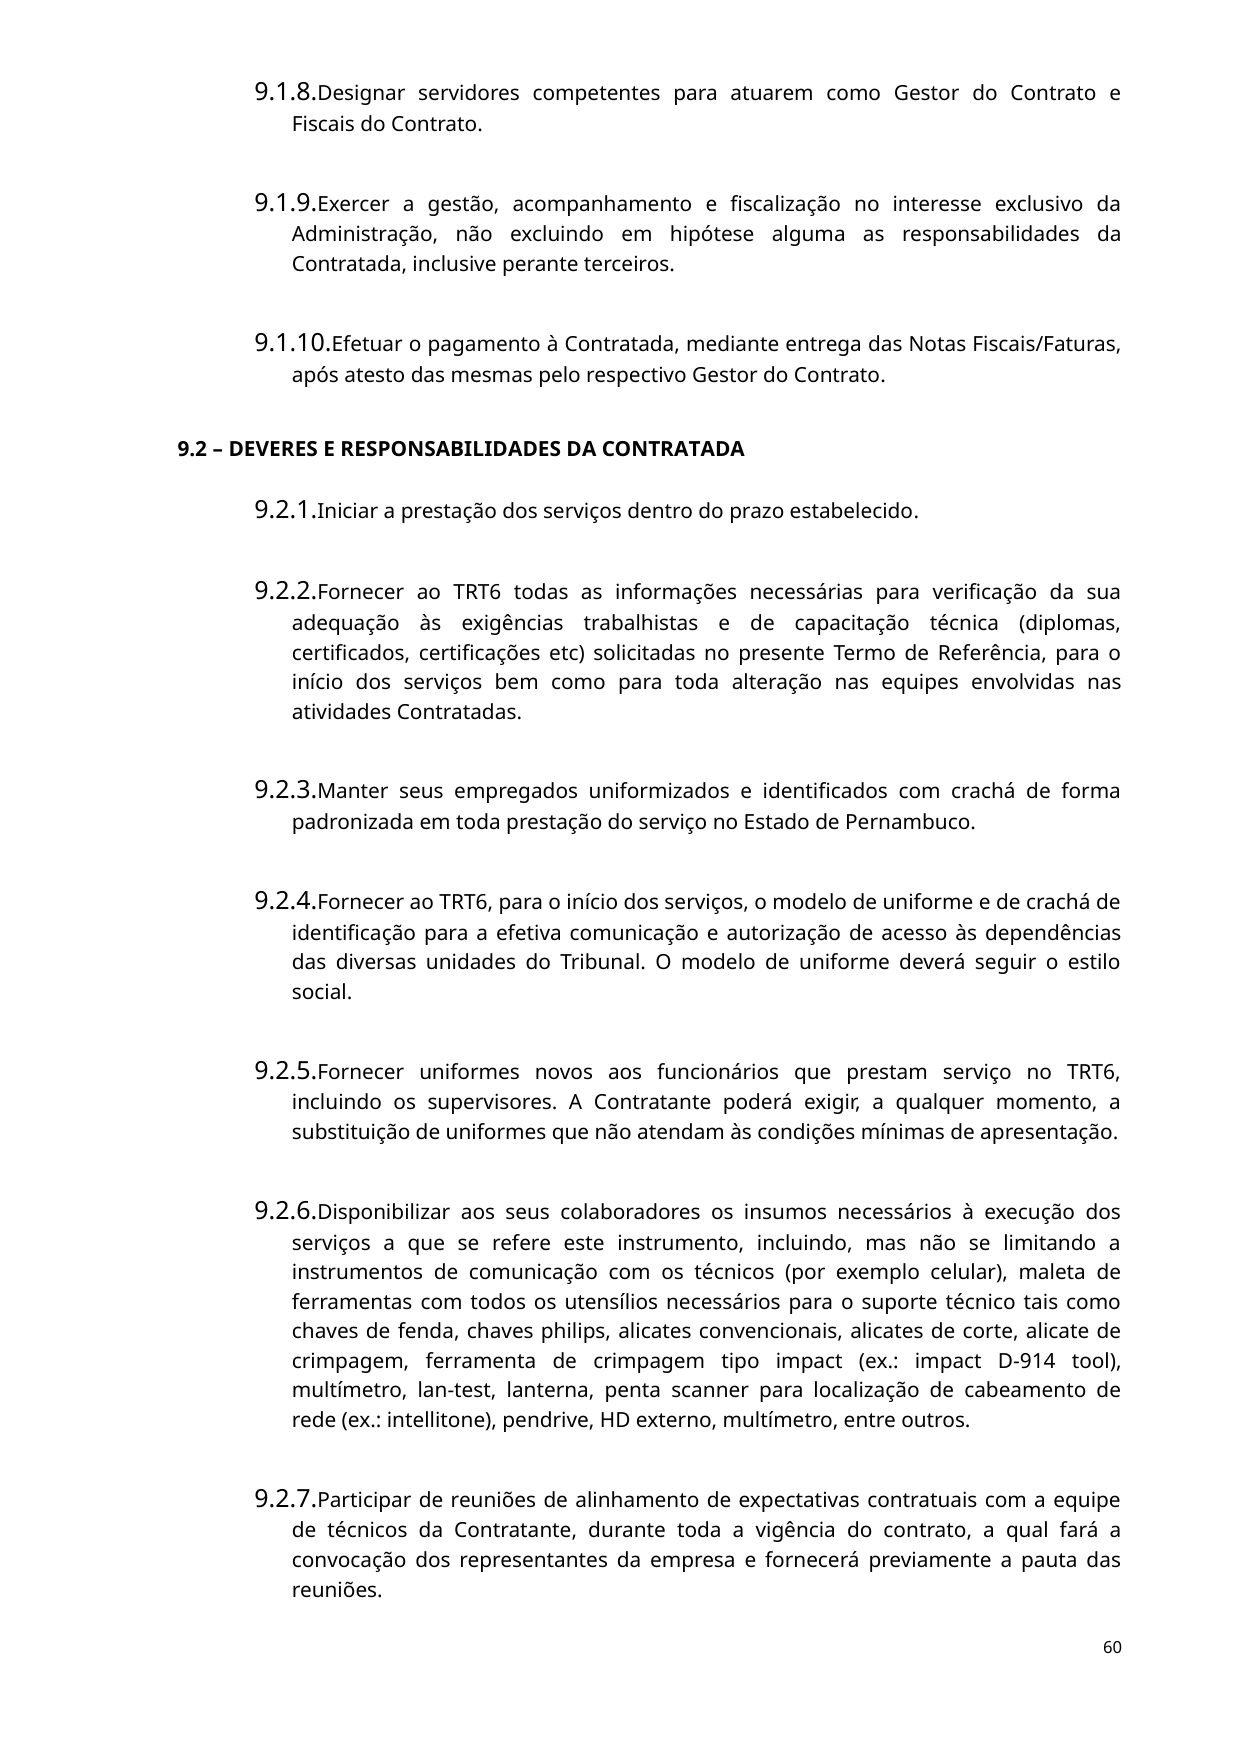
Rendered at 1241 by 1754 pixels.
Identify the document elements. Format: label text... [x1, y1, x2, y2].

list Participar de reuniões de alinhamento de expectativas contratuais com a equipe de técnicos da Contratante, durante toda a vigência do contrato, a qual fará a convocação dos representantes da empresa e fornecerá previamente a pauta das reuniões. [254, 1480, 1122, 1603]
list Iniciar a prestação dos serviços dentro do prazo estabelecido. [254, 492, 1122, 526]
list Fornecer ao TRT6, para o início dos serviços, o modelo de uniforme e de crachá de identificação para a efetiva comunicação e autorização de acesso às dependências das diversas unidades do Tribunal. O modelo de uniforme deverá seguir o estilo social. [254, 883, 1122, 1005]
list Disponibilizar aos seus colaboradores os insumos necessários à execução dos serviços a que se refere este instrumento, incluindo, mas não se limitando a instrumentos de comunicação com os técnicos (por exemplo celular), maleta de ferramentas com todos os utensílios necessários para o suporte técnico tais como chaves de fenda, chaves philips, alicates convencionais, alicates de corte, alicate de crimpagem, ferramenta de crimpagem tipo impact (ex.: impact D-914 tool), multímetro, lan-test, lanterna, penta scanner para localização de cabeamento de rede (ex.: intellitone), pendrive, HD externo, multímetro, entre outros. [254, 1192, 1122, 1433]
list Efetuar o pagamento à Contratada, mediante entrega das Notas Fiscais/Faturas, após atesto das mesmas pelo respectivo Gestor do Contrato. [254, 324, 1122, 388]
list Fornecer uniformes novos aos funcionários que prestam serviço no TRT6, incluindo os supervisores. A Contratante poderá exigir, a qualquer momento, a substituição de uniformes que não atendam às condições mínimas de apresentação. [254, 1052, 1122, 1146]
text 9.2 – DEVERES E RESPONSABILIDADES DA CONTRATADA [177, 434, 1122, 463]
list Fornecer ao TRT6 todas as informações necessárias para verificação da sua adequação às exigências trabalhistas e de capacitação técnica (diplomas, certificados, certificações etc) solicitadas no presente Termo de Referência, para o início dos serviços bem como para toda alteração nas equipes envolvidas nas atividades Contratadas. [254, 573, 1122, 725]
list Designar servidores competentes para atuarem como Gestor do Contrato e Fiscais do Contrato. [254, 74, 1122, 137]
list Exercer a gestão, acompanhamento e fiscalização no interesse exclusivo da Administração, não excluindo em hipótese alguma as responsabilidades da Contratada, inclusive perante terceiros. [254, 184, 1122, 278]
list Manter seus empregados uniformizados e identificados com crachá de forma padronizada em toda prestação do serviço no Estado de Pernambuco. [254, 772, 1122, 836]
